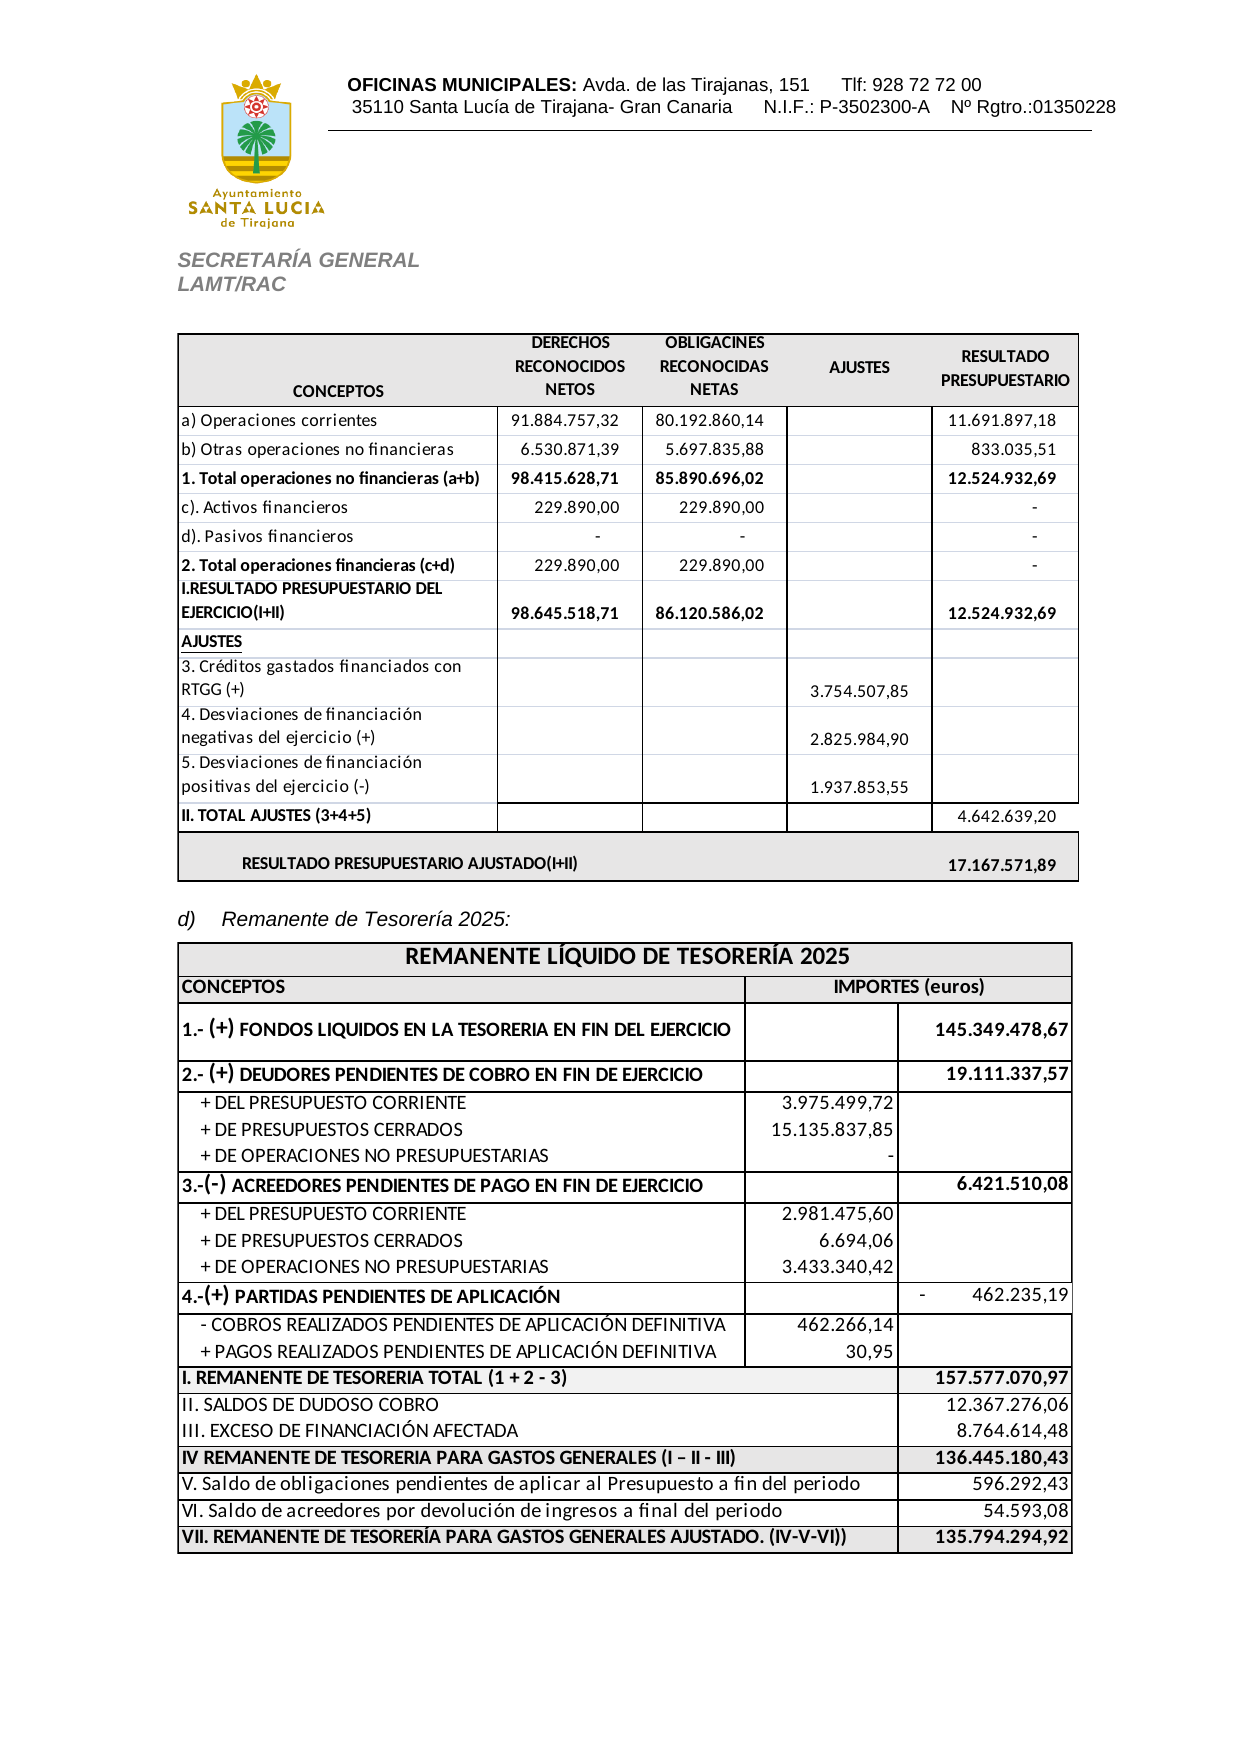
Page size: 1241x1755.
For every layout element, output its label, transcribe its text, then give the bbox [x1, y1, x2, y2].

list Remanente de Tesorería 2025: [177, 906, 1122, 930]
